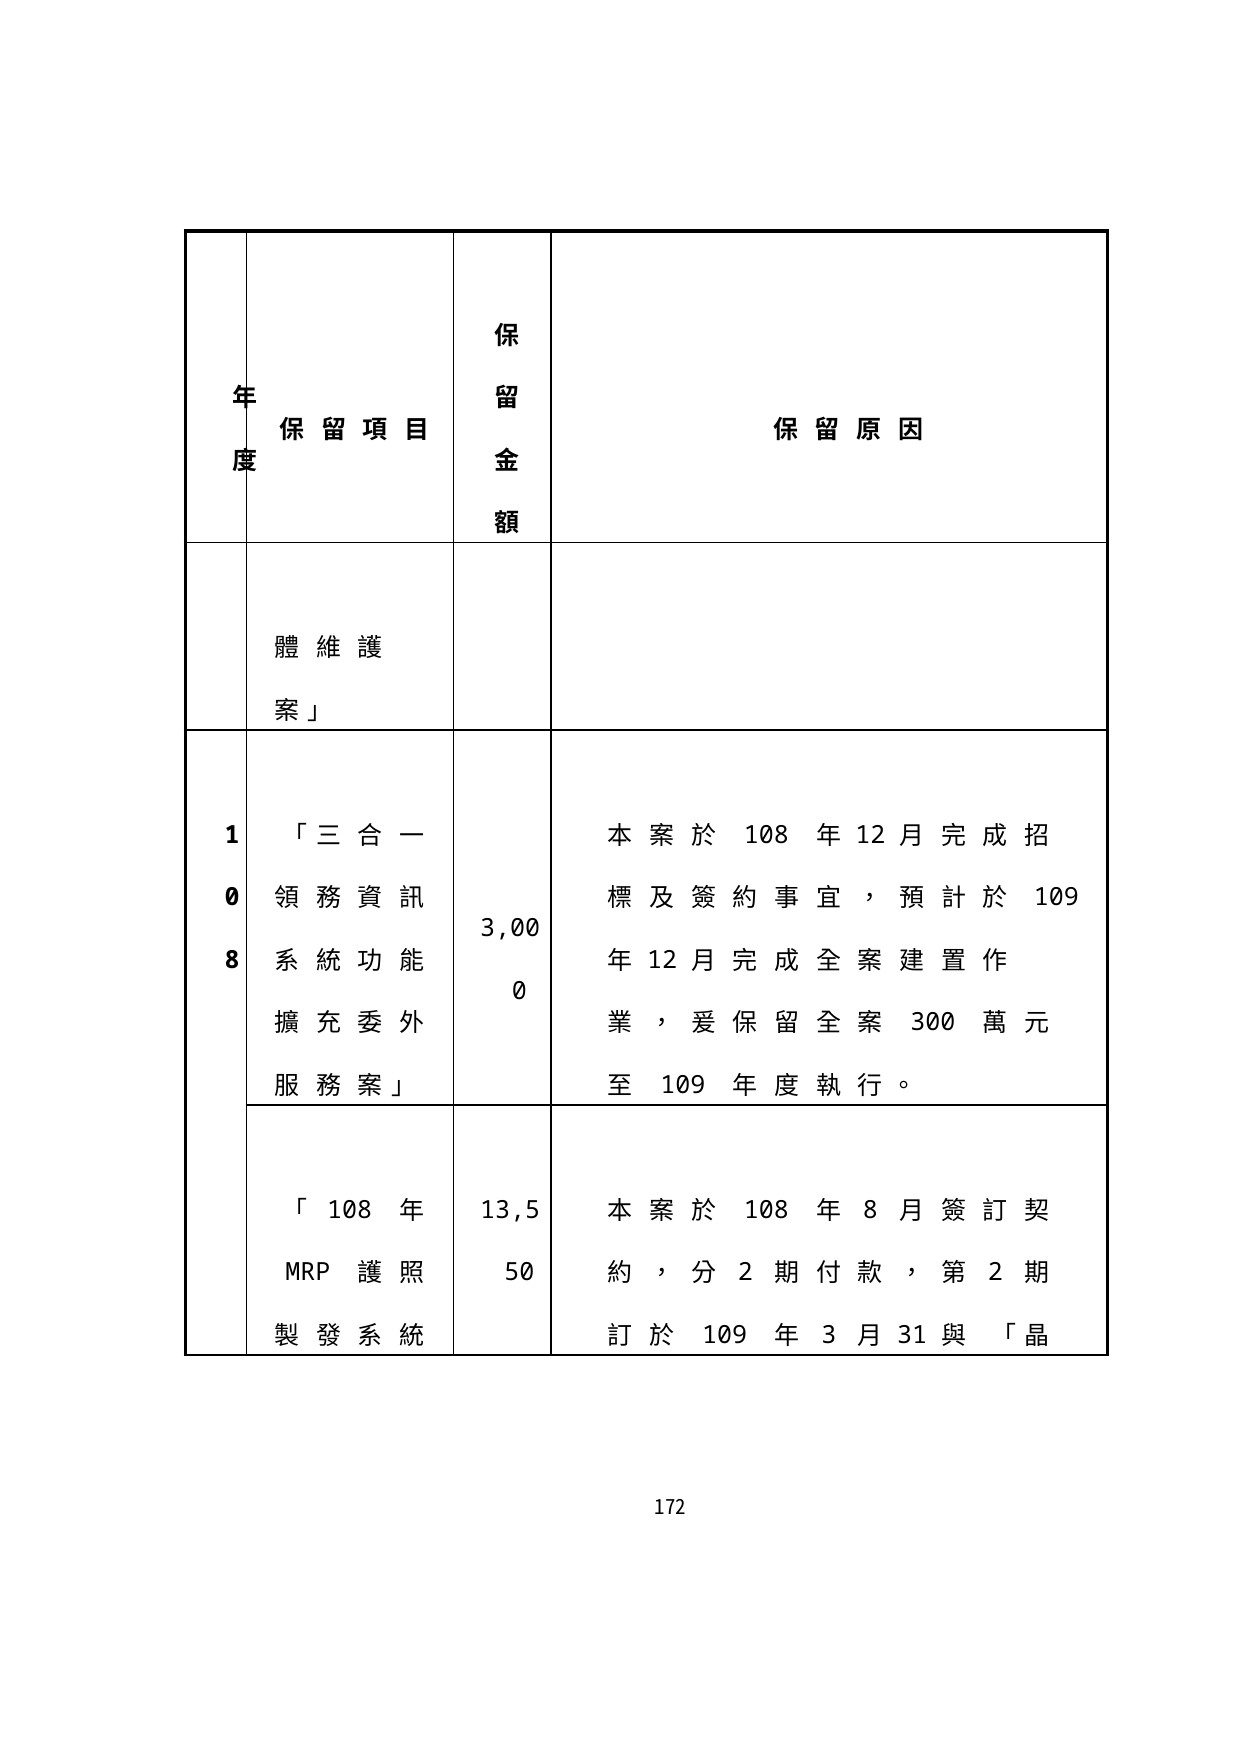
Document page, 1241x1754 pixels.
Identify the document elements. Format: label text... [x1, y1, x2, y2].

table_header 年度 [187, 233, 246, 542]
table_cell 13,550 [454, 1106, 550, 1354]
table_header 保留原因 [552, 233, 1106, 542]
table_cell 「108年MRP護照製發系統 [247, 1106, 453, 1354]
table_header 保留金額 [454, 233, 550, 542]
table_cell 體維護案」 [247, 543, 453, 729]
table_cell [454, 543, 550, 729]
table_cell 3,000 [454, 731, 550, 1104]
table_cell 108 [187, 731, 246, 1354]
table_cell 本案於108年8月簽訂契約，分2期付款，第2期訂於109年3月31與「晶 [552, 1106, 1106, 1354]
table_cell [552, 543, 1106, 729]
table_cell 本案於108年12月完成招標及簽約事宜，預計於109年12月完成全案建置作業，爰保留全案300萬元至109年度執行。 [552, 731, 1106, 1104]
table_cell [187, 543, 246, 729]
table_cell 「三合一領務資訊系統功能擴充委外服務案」 [247, 731, 453, 1104]
table_header 保留項目 [247, 233, 453, 542]
